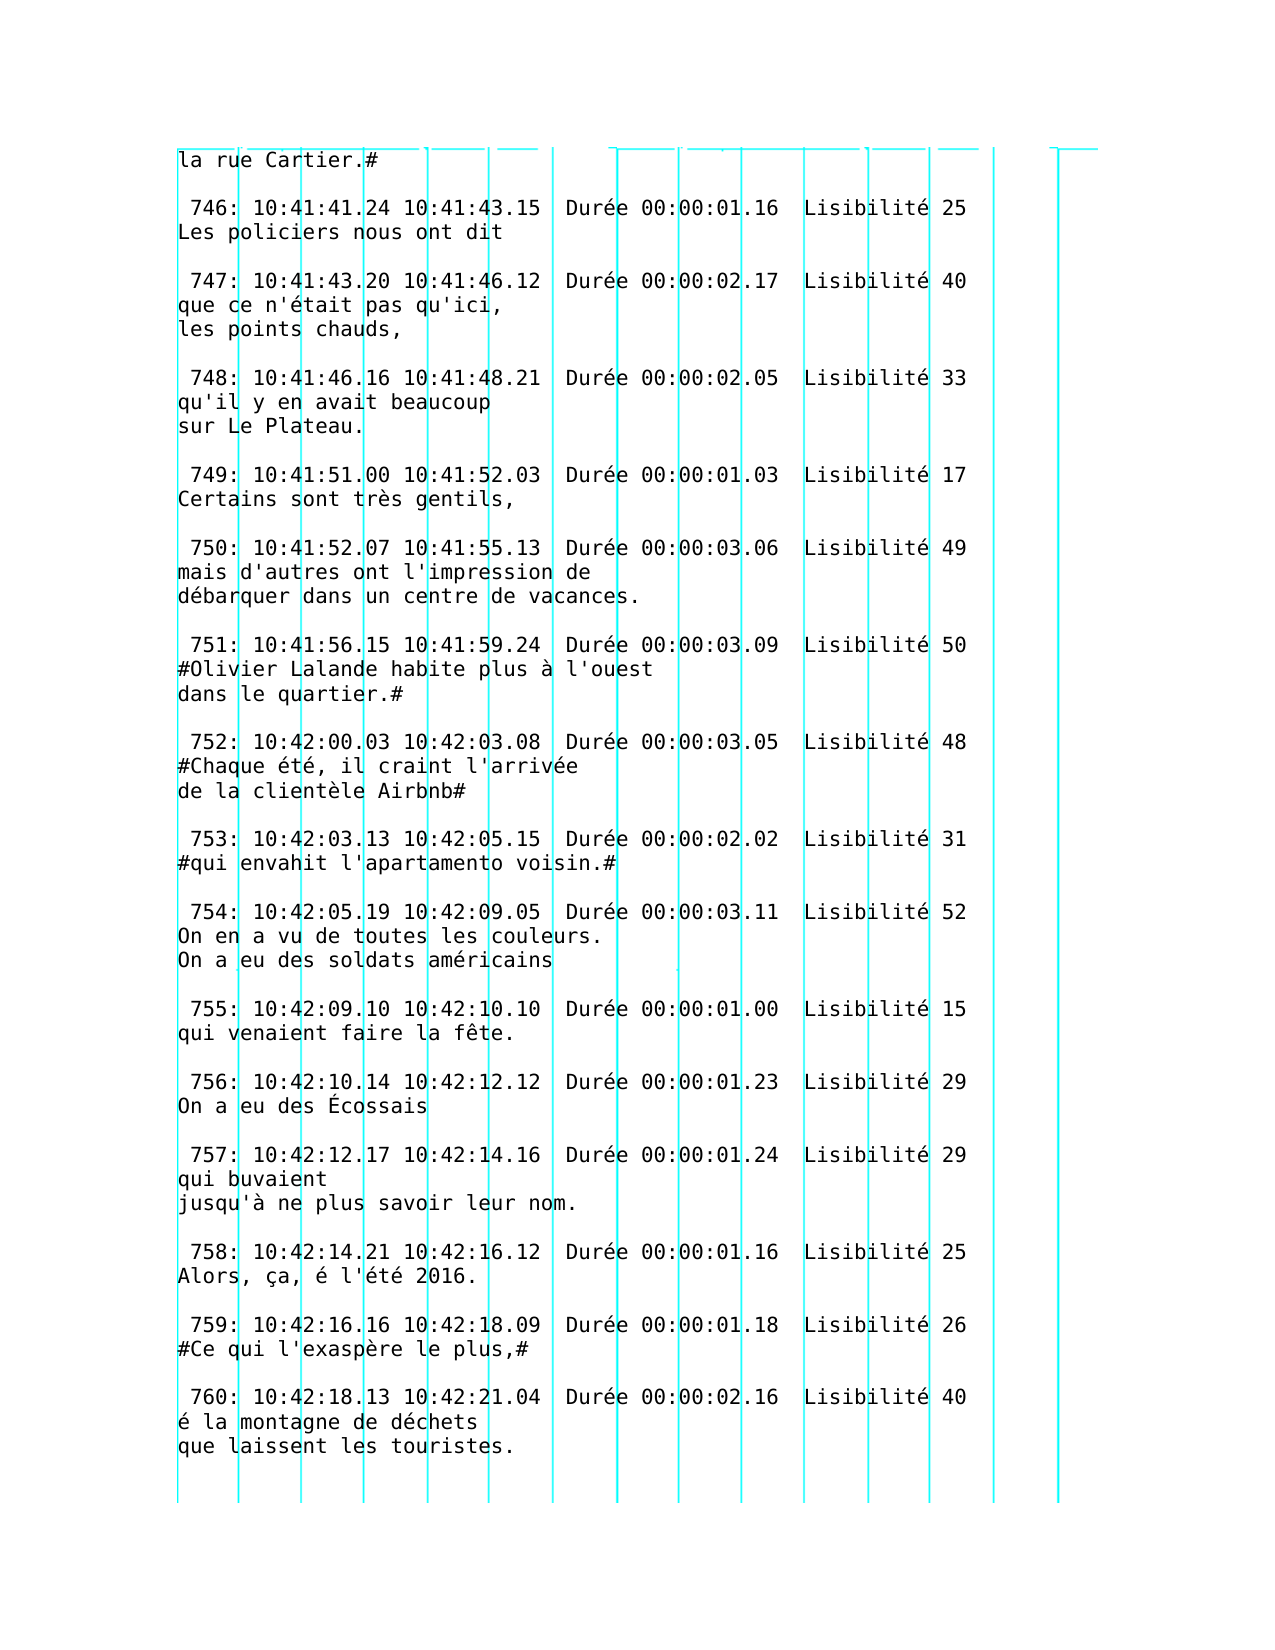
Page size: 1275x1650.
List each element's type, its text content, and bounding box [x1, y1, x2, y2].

text les points chauds, [177, 317, 1098, 342]
text qui venaient faire la fête. [177, 1021, 1098, 1046]
text la rue Cartier.# [177, 148, 1098, 172]
text On en a vu de toutes les couleurs. [177, 924, 1098, 948]
text On a eu des Écossais [177, 1094, 1098, 1118]
text sur Le Plateau. [177, 414, 1098, 439]
text débarquer dans un centre de vacances. [177, 584, 1098, 609]
text #qui envahit l'apartamento voisin.# [177, 851, 1098, 876]
text 747: 10:41:43.20 10:41:46.12 Durée 00:00:02.17 Lisibilité 40 [177, 269, 1098, 293]
text 756: 10:42:10.14 10:42:12.12 Durée 00:00:01.23 Lisibilité 29 [177, 1070, 1098, 1094]
text #Olivier Lalande habite plus à l'ouest [177, 657, 1098, 682]
picture [177, 147, 1098, 1503]
text que laissent les touristes. [177, 1434, 1098, 1458]
text On a eu des soldats américains [177, 948, 1098, 973]
text #Ce qui l'exaspère le plus,# [177, 1337, 1098, 1361]
text 758: 10:42:14.21 10:42:16.12 Durée 00:00:01.16 Lisibilité 25 [177, 1240, 1098, 1264]
text 751: 10:41:56.15 10:41:59.24 Durée 00:00:03.09 Lisibilité 50 [177, 633, 1098, 657]
text 746: 10:41:41.24 10:41:43.15 Durée 00:00:01.16 Lisibilité 25 [177, 196, 1098, 220]
text 750: 10:41:52.07 10:41:55.13 Durée 00:00:03.06 Lisibilité 49 [177, 536, 1098, 560]
text que ce n'était pas qu'ici, [177, 293, 1098, 317]
text 748: 10:41:46.16 10:41:48.21 Durée 00:00:02.05 Lisibilité 33 [177, 366, 1098, 390]
text é la montagne de déchets [177, 1410, 1098, 1434]
text qui buvaient [177, 1167, 1098, 1191]
text 757: 10:42:12.17 10:42:14.16 Durée 00:00:01.24 Lisibilité 29 [177, 1143, 1098, 1167]
text 760: 10:42:18.13 10:42:21.04 Durée 00:00:02.16 Lisibilité 40 [177, 1385, 1098, 1410]
text 753: 10:42:03.13 10:42:05.15 Durée 00:00:02.02 Lisibilité 31 [177, 827, 1098, 851]
text 759: 10:42:16.16 10:42:18.09 Durée 00:00:01.18 Lisibilité 26 [177, 1313, 1098, 1337]
text 752: 10:42:00.03 10:42:03.08 Durée 00:00:03.05 Lisibilité 48 [177, 730, 1098, 754]
text 749: 10:41:51.00 10:41:52.03 Durée 00:00:01.03 Lisibilité 17 [177, 463, 1098, 487]
text Certains sont très gentils, [177, 487, 1098, 512]
text jusqu'à ne plus savoir leur nom. [177, 1191, 1098, 1216]
text 754: 10:42:05.19 10:42:09.05 Durée 00:00:03.11 Lisibilité 52 [177, 900, 1098, 924]
text #Chaque été, il craint l'arrivée [177, 754, 1098, 779]
text de la clientèle Airbnb# [177, 779, 1098, 803]
text Les policiers nous ont dit [177, 220, 1098, 245]
text 755: 10:42:09.10 10:42:10.10 Durée 00:00:01.00 Lisibilité 15 [177, 997, 1098, 1021]
text dans le quartier.# [177, 682, 1098, 706]
text Alors, ça, é l'été 2016. [177, 1264, 1098, 1288]
text mais d'autres ont l'impression de [177, 560, 1098, 584]
text qu'il y en avait beaucoup [177, 390, 1098, 414]
